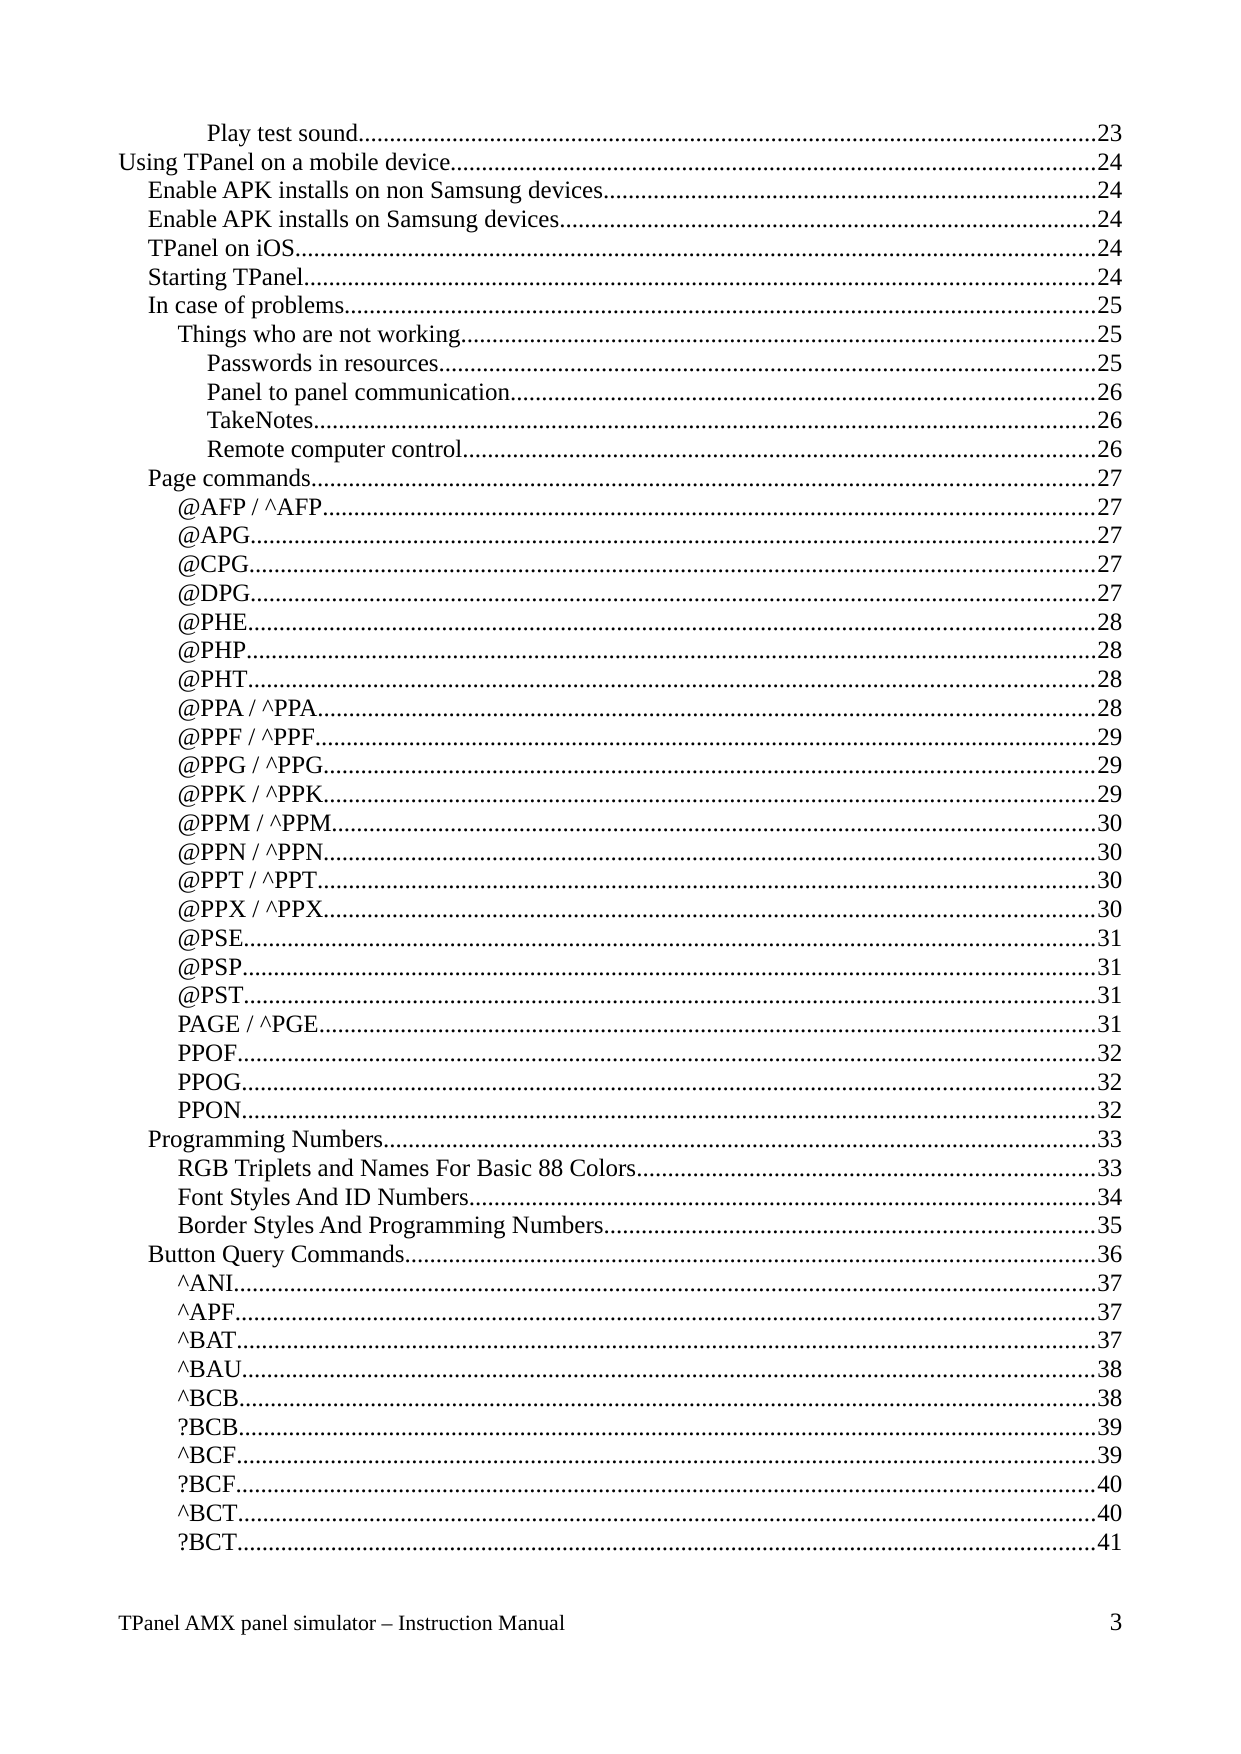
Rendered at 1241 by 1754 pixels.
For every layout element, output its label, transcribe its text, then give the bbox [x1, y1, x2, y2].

text @PPM / ^PPM 30 [177, 808, 1122, 837]
text @APG 27 [177, 521, 1122, 549]
text @PSE 31 [177, 923, 1122, 952]
text Things who are not working 25 [177, 319, 1122, 348]
text PAGE / ^PGE 31 [177, 1009, 1122, 1038]
text @DPG 27 [177, 578, 1122, 607]
text @PHT 28 [177, 664, 1122, 693]
text @PST 31 [177, 981, 1122, 1009]
text PPOF 32 [177, 1038, 1122, 1067]
text Page commands 27 [148, 463, 1122, 492]
text Border Styles And Programming Numbers 35 [177, 1211, 1122, 1239]
text Remote computer control 26 [207, 434, 1122, 463]
text @PPG / ^PPG 29 [177, 751, 1122, 779]
text ^BCT 40 [177, 1498, 1122, 1527]
text ?BCB 39 [177, 1412, 1122, 1441]
text @PPN / ^PPN 30 [177, 837, 1122, 866]
text Starting TPanel 24 [148, 262, 1122, 291]
text Passwords in resources 25 [207, 348, 1122, 377]
text Panel to panel communication 26 [207, 377, 1122, 406]
text RGB Triplets and Names For Basic 88 Colors 33 [177, 1153, 1122, 1182]
text Enable APK installs on Samsung devices 24 [148, 204, 1122, 233]
text @CPG 27 [177, 549, 1122, 578]
text PPON 32 [177, 1096, 1122, 1124]
text @PPF / ^PPF 29 [177, 722, 1122, 751]
text PPOG 32 [177, 1067, 1122, 1096]
text ^ANI 37 [177, 1268, 1122, 1297]
text ^BCF 39 [177, 1441, 1122, 1469]
text ^APF 37 [177, 1297, 1122, 1326]
text ?BCF 40 [177, 1469, 1122, 1498]
text ^BAT 37 [177, 1326, 1122, 1354]
text @PPA / ^PPA 28 [177, 693, 1122, 722]
text ^BCB 38 [177, 1383, 1122, 1412]
text @PPX / ^PPX 30 [177, 894, 1122, 923]
text TPanel on iOS 24 [148, 233, 1122, 262]
text Play test sound 23 [207, 118, 1122, 147]
text @PHE 28 [177, 607, 1122, 636]
text Button Query Commands 36 [148, 1239, 1122, 1268]
text TakeNotes 26 [207, 406, 1122, 434]
text Enable APK installs on non Samsung devices 24 [148, 176, 1122, 204]
text @AFP / ^AFP 27 [177, 492, 1122, 521]
text @PPK / ^PPK 29 [177, 779, 1122, 808]
text In case of problems 25 [148, 291, 1122, 319]
text Using TPanel on a mobile device 24 [118, 147, 1122, 176]
text Font Styles And ID Numbers 34 [177, 1182, 1122, 1211]
text ?BCT 41 [177, 1527, 1122, 1556]
text @PPT / ^PPT 30 [177, 866, 1122, 894]
text @PHP 28 [177, 636, 1122, 664]
text ^BAU 38 [177, 1354, 1122, 1383]
text Programming Numbers 33 [148, 1124, 1122, 1153]
text @PSP 31 [177, 952, 1122, 981]
